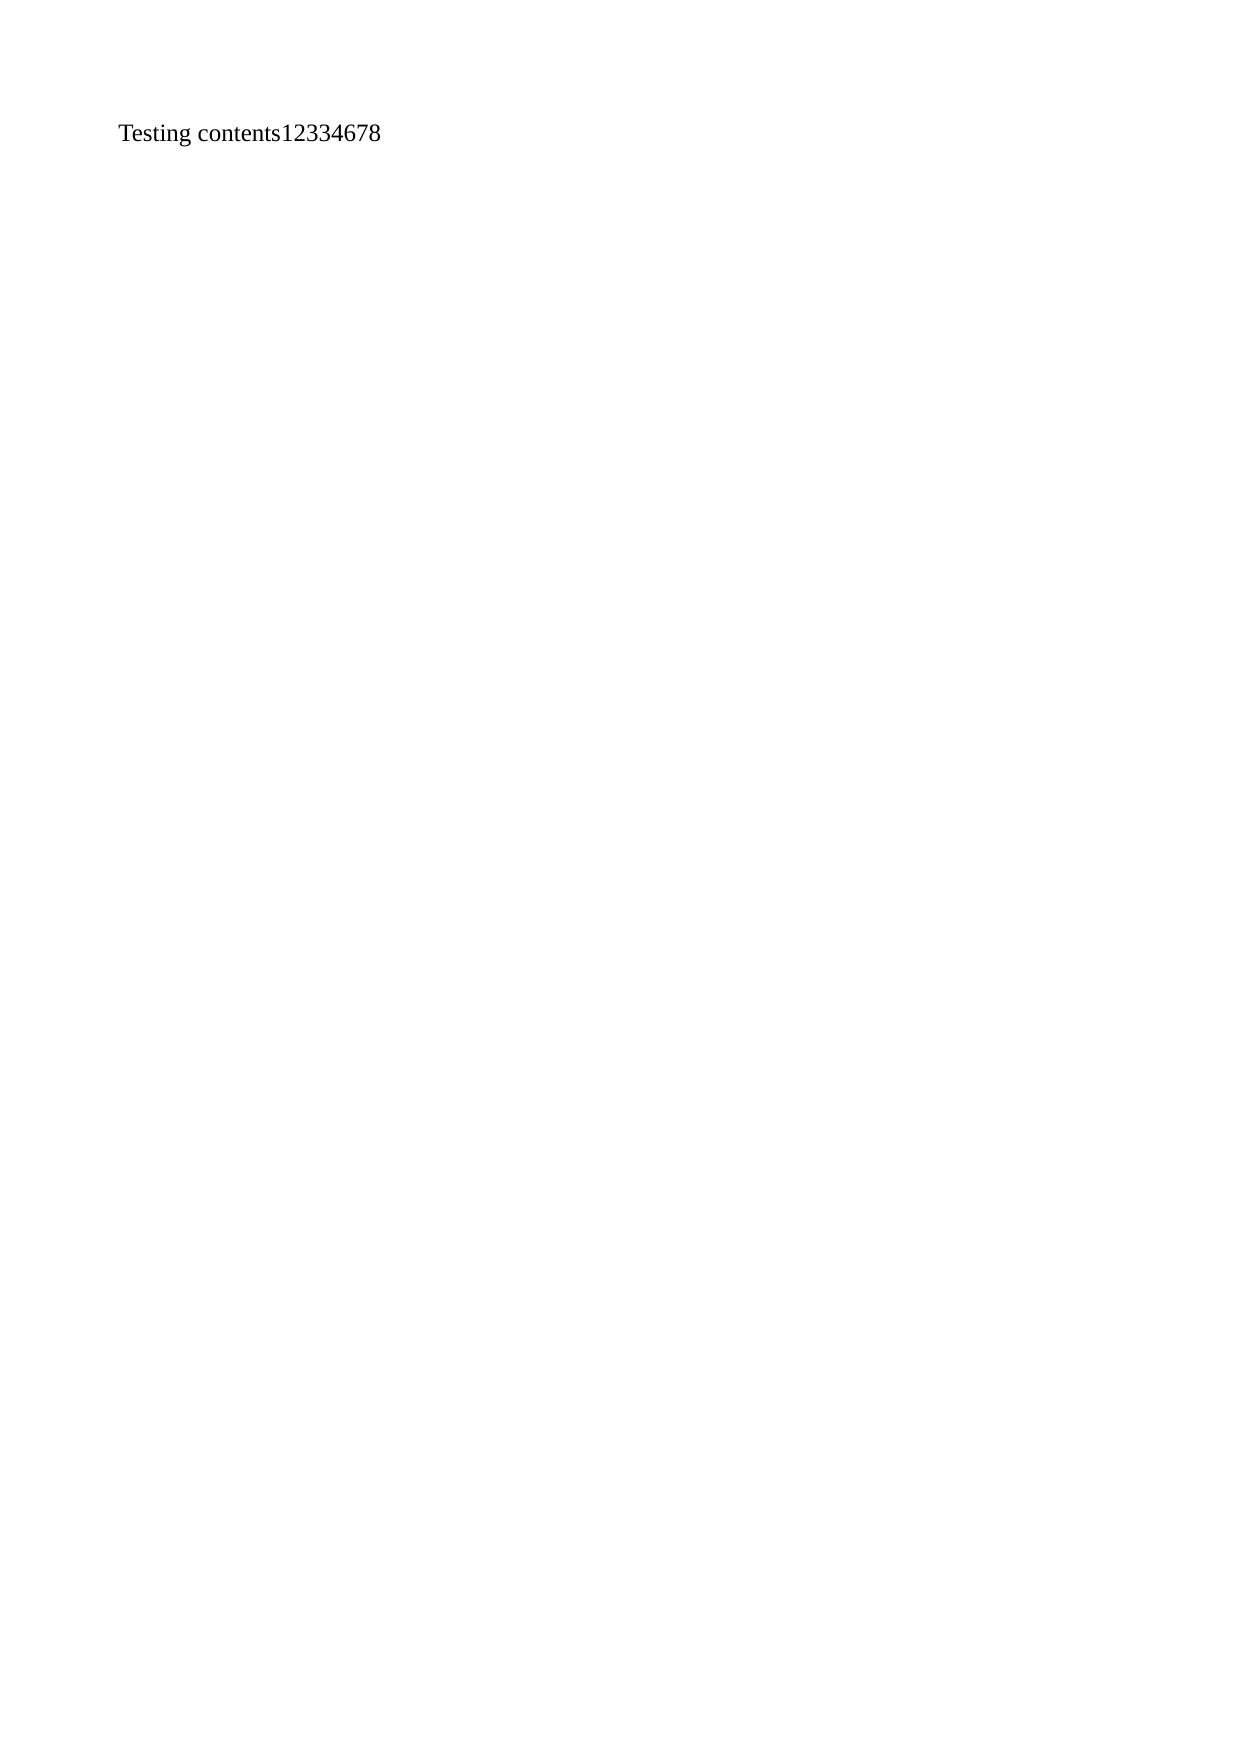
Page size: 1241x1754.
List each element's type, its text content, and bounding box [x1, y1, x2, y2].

text Testing contents12334678 [118, 118, 1122, 147]
